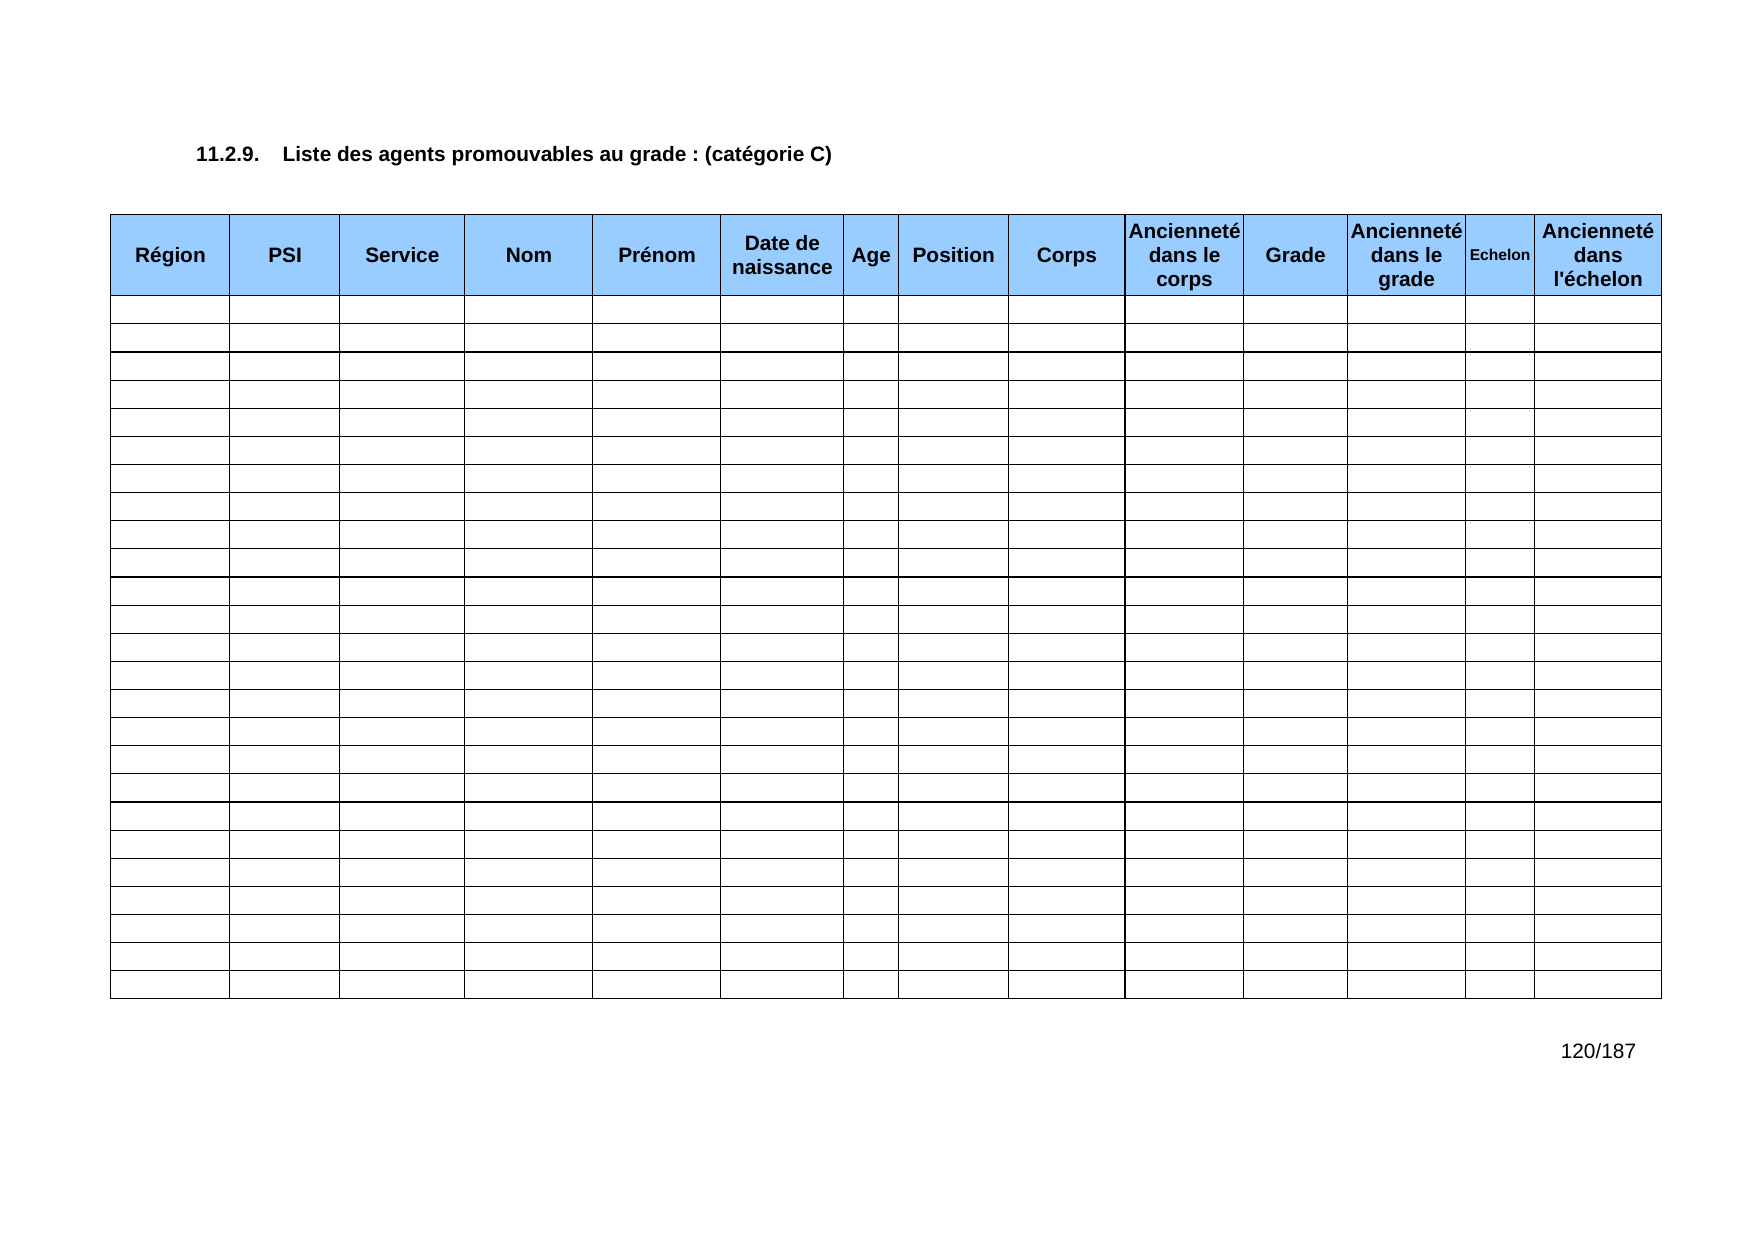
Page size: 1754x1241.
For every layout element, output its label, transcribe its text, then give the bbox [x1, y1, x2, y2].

table_cell [1466, 578, 1534, 604]
table_cell [111, 662, 229, 689]
table_cell [230, 971, 339, 998]
table_cell [1535, 971, 1661, 998]
table_cell [340, 690, 464, 717]
table_cell [111, 774, 229, 801]
table_cell [1535, 578, 1661, 604]
table_cell [1244, 943, 1347, 970]
table_cell [230, 859, 339, 886]
table_cell [340, 662, 464, 689]
table_cell [1466, 859, 1534, 886]
table_cell [593, 493, 720, 520]
table_cell [1009, 662, 1124, 689]
table_cell [1348, 859, 1465, 886]
table_cell [340, 774, 464, 801]
table_cell [1348, 465, 1465, 492]
table_cell [899, 831, 1008, 858]
table_cell [111, 859, 229, 886]
table_cell [230, 353, 339, 379]
table_cell [1466, 690, 1534, 717]
table_cell [844, 859, 898, 886]
table_cell [1244, 887, 1347, 914]
table_cell [844, 774, 898, 801]
table_cell [1244, 662, 1347, 689]
table_cell [1009, 465, 1124, 492]
table_cell [899, 437, 1008, 464]
table_cell [593, 803, 720, 829]
table_cell [230, 831, 339, 858]
table_cell [899, 803, 1008, 829]
table_cell [465, 437, 592, 464]
table_cell [721, 774, 843, 801]
table_cell [1348, 718, 1465, 745]
table_cell [844, 718, 898, 745]
table_cell [844, 803, 898, 829]
table_cell [1126, 437, 1243, 464]
table_cell [1126, 971, 1243, 998]
table_cell [593, 690, 720, 717]
table_cell [111, 915, 229, 942]
table_cell [465, 353, 592, 379]
table_cell [899, 887, 1008, 914]
table_cell [1535, 381, 1661, 408]
table_cell [1348, 493, 1465, 520]
table_cell [721, 803, 843, 829]
table_cell [230, 634, 339, 661]
table_cell [340, 549, 464, 576]
table_cell [899, 409, 1008, 436]
table_cell [1535, 690, 1661, 717]
table_cell [899, 381, 1008, 408]
table_cell [844, 662, 898, 689]
table_cell [340, 578, 464, 604]
table_cell [593, 718, 720, 745]
table_cell [1126, 634, 1243, 661]
table_cell [1009, 774, 1124, 801]
table_cell [1009, 971, 1124, 998]
table_cell [230, 521, 339, 548]
table_cell [844, 943, 898, 970]
table_cell [593, 634, 720, 661]
table_cell [230, 578, 339, 604]
table_cell [593, 437, 720, 464]
table_cell [1466, 746, 1534, 773]
table_cell [1009, 718, 1124, 745]
table_cell [721, 943, 843, 970]
table_cell [230, 662, 339, 689]
table_header Position [899, 215, 1008, 295]
table_cell [1126, 521, 1243, 548]
table_cell [593, 915, 720, 942]
table_cell [1244, 353, 1347, 379]
table_cell [1535, 437, 1661, 464]
table_cell [721, 437, 843, 464]
table_cell [721, 915, 843, 942]
table_cell [1244, 803, 1347, 829]
table_cell [1466, 718, 1534, 745]
table_cell [1348, 971, 1465, 998]
table_cell [1466, 296, 1534, 323]
table_cell [465, 887, 592, 914]
table_cell [1535, 465, 1661, 492]
table_cell [1535, 887, 1661, 914]
table_cell [1535, 718, 1661, 745]
table_cell [721, 746, 843, 773]
table_cell [1466, 915, 1534, 942]
table_cell [721, 831, 843, 858]
table_cell [593, 746, 720, 773]
table_cell [111, 971, 229, 998]
table_cell [1009, 859, 1124, 886]
table_cell [899, 718, 1008, 745]
table_cell [593, 549, 720, 576]
table_cell [230, 746, 339, 773]
table_header Service [340, 215, 464, 295]
table_cell [465, 493, 592, 520]
table_cell [465, 465, 592, 492]
table_cell [1244, 493, 1347, 520]
table_cell [844, 746, 898, 773]
table_cell [1348, 578, 1465, 604]
table_cell [1126, 409, 1243, 436]
table_cell [1126, 831, 1243, 858]
table_cell [1535, 296, 1661, 323]
table_cell [340, 465, 464, 492]
table_cell [111, 831, 229, 858]
table_cell [593, 296, 720, 323]
table_cell [721, 887, 843, 914]
table_cell [230, 409, 339, 436]
table_cell [1126, 859, 1243, 886]
table_cell [465, 690, 592, 717]
table_cell [1348, 746, 1465, 773]
table_header Région [111, 215, 229, 295]
table_cell [1126, 662, 1243, 689]
table_header Echelon [1466, 215, 1534, 295]
table_header Grade [1244, 215, 1347, 295]
table_cell [844, 690, 898, 717]
table_cell [844, 324, 898, 351]
table_cell [844, 578, 898, 604]
table_cell [844, 409, 898, 436]
table_cell [465, 859, 592, 886]
table_cell [111, 353, 229, 379]
table_cell [1348, 521, 1465, 548]
table_cell [1535, 943, 1661, 970]
table_cell [721, 662, 843, 689]
table_cell [1126, 324, 1243, 351]
table_cell [1244, 915, 1347, 942]
table_cell [593, 606, 720, 633]
table_cell [1126, 353, 1243, 379]
table_cell [1244, 971, 1347, 998]
table_cell [899, 859, 1008, 886]
table_cell [1009, 831, 1124, 858]
table_cell [465, 915, 592, 942]
table_cell [1126, 578, 1243, 604]
table_cell [1244, 521, 1347, 548]
table_cell [1009, 887, 1124, 914]
table_cell [721, 859, 843, 886]
table_cell [111, 549, 229, 576]
table_cell [899, 549, 1008, 576]
table_cell [1244, 634, 1347, 661]
table_cell [465, 381, 592, 408]
table_cell [465, 409, 592, 436]
table_cell [111, 578, 229, 604]
table_cell [1348, 943, 1465, 970]
table_cell [1126, 718, 1243, 745]
table_cell [1244, 774, 1347, 801]
table_cell [899, 746, 1008, 773]
table_cell [721, 578, 843, 604]
table_cell [340, 409, 464, 436]
table_cell [230, 774, 339, 801]
table_cell [1244, 465, 1347, 492]
table_cell [1126, 465, 1243, 492]
table_cell [593, 887, 720, 914]
table_header Prénom [593, 215, 720, 295]
table_cell [465, 578, 592, 604]
table_cell [465, 662, 592, 689]
table_cell [1535, 915, 1661, 942]
table_cell [340, 859, 464, 886]
table_cell [1009, 803, 1124, 829]
table_cell [1348, 690, 1465, 717]
table_cell [1009, 578, 1124, 604]
table_cell [111, 465, 229, 492]
table_cell [1009, 606, 1124, 633]
table_cell [465, 803, 592, 829]
table_cell [1466, 606, 1534, 633]
table_cell [1126, 606, 1243, 633]
table_cell [111, 887, 229, 914]
table_cell [1009, 493, 1124, 520]
table_cell [1535, 493, 1661, 520]
table_cell [593, 381, 720, 408]
table_cell [340, 634, 464, 661]
table_cell [465, 718, 592, 745]
table_cell [844, 493, 898, 520]
table_cell [230, 465, 339, 492]
table_cell [111, 690, 229, 717]
table_cell [1348, 296, 1465, 323]
table_cell [1466, 353, 1534, 379]
table_cell [1009, 324, 1124, 351]
table_cell [1244, 296, 1347, 323]
table_cell [1535, 662, 1661, 689]
table_cell [340, 915, 464, 942]
table_cell [1535, 409, 1661, 436]
table_cell [1244, 578, 1347, 604]
table_cell [340, 437, 464, 464]
table_cell [1348, 324, 1465, 351]
table_cell [1348, 774, 1465, 801]
table_cell [899, 521, 1008, 548]
table_cell [1244, 606, 1347, 633]
table_cell [593, 943, 720, 970]
table_cell [1535, 774, 1661, 801]
table_cell [593, 521, 720, 548]
table_cell [1348, 634, 1465, 661]
table_cell [899, 353, 1008, 379]
table_cell [721, 296, 843, 323]
table_cell [1466, 437, 1534, 464]
table_cell [111, 521, 229, 548]
table_cell [1126, 774, 1243, 801]
table_cell [1126, 381, 1243, 408]
table_cell [1535, 324, 1661, 351]
table_cell [1126, 887, 1243, 914]
table_cell [593, 578, 720, 604]
table_cell [1348, 831, 1465, 858]
table_cell [1535, 859, 1661, 886]
table_header PSI [230, 215, 339, 295]
table_cell [1009, 690, 1124, 717]
table_header Date de naissance [721, 215, 843, 295]
table_cell [230, 690, 339, 717]
table_cell [111, 943, 229, 970]
table_cell [340, 353, 464, 379]
table_cell [899, 774, 1008, 801]
table_cell [1244, 690, 1347, 717]
table_cell [1126, 690, 1243, 717]
table_cell [1466, 549, 1534, 576]
table_cell [721, 690, 843, 717]
table_cell [340, 521, 464, 548]
table_cell [721, 353, 843, 379]
table_cell [1348, 409, 1465, 436]
table_header Age [844, 215, 898, 295]
table_cell [340, 606, 464, 633]
table_cell [1466, 662, 1534, 689]
table_cell [1244, 324, 1347, 351]
table_cell [844, 549, 898, 576]
table_cell [844, 465, 898, 492]
table_cell [111, 381, 229, 408]
table_cell [1535, 634, 1661, 661]
table_cell [1009, 943, 1124, 970]
table_cell [899, 465, 1008, 492]
table_cell [1244, 718, 1347, 745]
table_cell [465, 943, 592, 970]
table_cell [230, 803, 339, 829]
table_cell [593, 971, 720, 998]
table_cell [1244, 409, 1347, 436]
table_cell [1348, 437, 1465, 464]
table_cell [111, 718, 229, 745]
table_cell [721, 493, 843, 520]
table_cell [1009, 634, 1124, 661]
table_cell [1009, 296, 1124, 323]
table_cell [1466, 634, 1534, 661]
table_cell [899, 971, 1008, 998]
table_cell [844, 437, 898, 464]
table_cell [844, 915, 898, 942]
table_cell [844, 971, 898, 998]
table_header Ancienneté dans l'échelon [1535, 215, 1661, 295]
table_cell [340, 493, 464, 520]
table_cell [844, 634, 898, 661]
table_cell [465, 324, 592, 351]
table_cell [721, 549, 843, 576]
table_cell [1348, 606, 1465, 633]
table_cell [1466, 381, 1534, 408]
table_cell [465, 606, 592, 633]
table_cell [340, 746, 464, 773]
table_cell [1009, 437, 1124, 464]
table_cell [340, 943, 464, 970]
table_cell [844, 521, 898, 548]
table_cell [1535, 831, 1661, 858]
table_cell [1466, 521, 1534, 548]
table_cell [721, 634, 843, 661]
table_cell [465, 971, 592, 998]
table_cell [1348, 662, 1465, 689]
table_cell [899, 662, 1008, 689]
table_cell [593, 859, 720, 886]
table_cell [721, 971, 843, 998]
table_cell [1009, 521, 1124, 548]
table_cell [111, 606, 229, 633]
table_cell [1348, 549, 1465, 576]
table_cell [465, 831, 592, 858]
table_cell [230, 606, 339, 633]
table_cell [899, 690, 1008, 717]
table_cell [721, 718, 843, 745]
table_cell [1009, 549, 1124, 576]
table_cell [844, 353, 898, 379]
table_cell [1535, 521, 1661, 548]
table_cell [899, 324, 1008, 351]
table_cell [465, 521, 592, 548]
table_cell [1466, 971, 1534, 998]
table_cell [1535, 746, 1661, 773]
table_cell [1348, 353, 1465, 379]
table_cell [593, 831, 720, 858]
table_cell [899, 634, 1008, 661]
table_header Ancienneté dans le grade [1348, 215, 1465, 295]
table_cell [1535, 606, 1661, 633]
subtitle Liste des agents promouvables au grade : (catégorie C) [121, 142, 1636, 166]
table_cell [111, 437, 229, 464]
table_cell [1244, 437, 1347, 464]
table_cell [230, 943, 339, 970]
table_cell [340, 887, 464, 914]
table_cell [1466, 493, 1534, 520]
table_cell [1466, 887, 1534, 914]
table_cell [1466, 943, 1534, 970]
table_cell [340, 381, 464, 408]
table_cell [721, 381, 843, 408]
table_cell [1244, 549, 1347, 576]
table_cell [1348, 381, 1465, 408]
table_cell [1244, 831, 1347, 858]
table_cell [1466, 465, 1534, 492]
table_cell [1009, 381, 1124, 408]
table_cell [340, 296, 464, 323]
table_cell [340, 718, 464, 745]
table_cell [230, 381, 339, 408]
table_cell [1466, 324, 1534, 351]
table_cell [721, 409, 843, 436]
table_cell [899, 606, 1008, 633]
table_cell [1009, 915, 1124, 942]
table_cell [230, 437, 339, 464]
table_cell [844, 887, 898, 914]
table_cell [1009, 746, 1124, 773]
table_cell [1126, 915, 1243, 942]
table_cell [844, 296, 898, 323]
table_cell [593, 662, 720, 689]
table_cell [1244, 381, 1347, 408]
table_cell [465, 746, 592, 773]
table_cell [111, 324, 229, 351]
table_cell [899, 943, 1008, 970]
table_cell [1535, 549, 1661, 576]
table_cell [465, 296, 592, 323]
table_cell [721, 521, 843, 548]
table_cell [593, 324, 720, 351]
table_cell [844, 606, 898, 633]
table_cell [111, 803, 229, 829]
table_cell [1009, 409, 1124, 436]
table_cell [111, 296, 229, 323]
table_cell [1126, 803, 1243, 829]
table_cell [1466, 409, 1534, 436]
table_cell [1348, 915, 1465, 942]
table_header Ancienneté dans le corps [1126, 215, 1243, 295]
table_cell [465, 549, 592, 576]
table_cell [1466, 803, 1534, 829]
table_cell [844, 381, 898, 408]
table_cell [111, 634, 229, 661]
table_cell [721, 465, 843, 492]
table_cell [230, 296, 339, 323]
table_cell [230, 493, 339, 520]
table_cell [1348, 803, 1465, 829]
table_cell [1244, 746, 1347, 773]
table_cell [1535, 353, 1661, 379]
table_header Nom [465, 215, 592, 295]
table_cell [1126, 746, 1243, 773]
table_cell [1466, 831, 1534, 858]
table_cell [111, 746, 229, 773]
table_cell [1466, 774, 1534, 801]
table_cell [465, 634, 592, 661]
table_cell [111, 493, 229, 520]
table_cell [340, 831, 464, 858]
table_cell [230, 324, 339, 351]
table_cell [593, 774, 720, 801]
table_cell [899, 578, 1008, 604]
table_cell [844, 831, 898, 858]
table_cell [1126, 296, 1243, 323]
table_cell [899, 493, 1008, 520]
table_cell [230, 915, 339, 942]
table_cell [593, 353, 720, 379]
table_cell [465, 774, 592, 801]
table_cell [899, 915, 1008, 942]
table_cell [340, 971, 464, 998]
table_cell [593, 409, 720, 436]
table_cell [721, 606, 843, 633]
table_cell [1126, 549, 1243, 576]
table_cell [1126, 943, 1243, 970]
table_cell [230, 718, 339, 745]
table_cell [1535, 803, 1661, 829]
table_header Corps [1009, 215, 1124, 295]
table_cell [340, 324, 464, 351]
table_cell [593, 465, 720, 492]
table_cell [340, 803, 464, 829]
table_cell [899, 296, 1008, 323]
table_cell [230, 887, 339, 914]
table_cell [1348, 887, 1465, 914]
table_cell [111, 409, 229, 436]
table_cell [721, 324, 843, 351]
table_cell [230, 549, 339, 576]
table_cell [1009, 353, 1124, 379]
table_cell [1126, 493, 1243, 520]
table_cell [1244, 859, 1347, 886]
